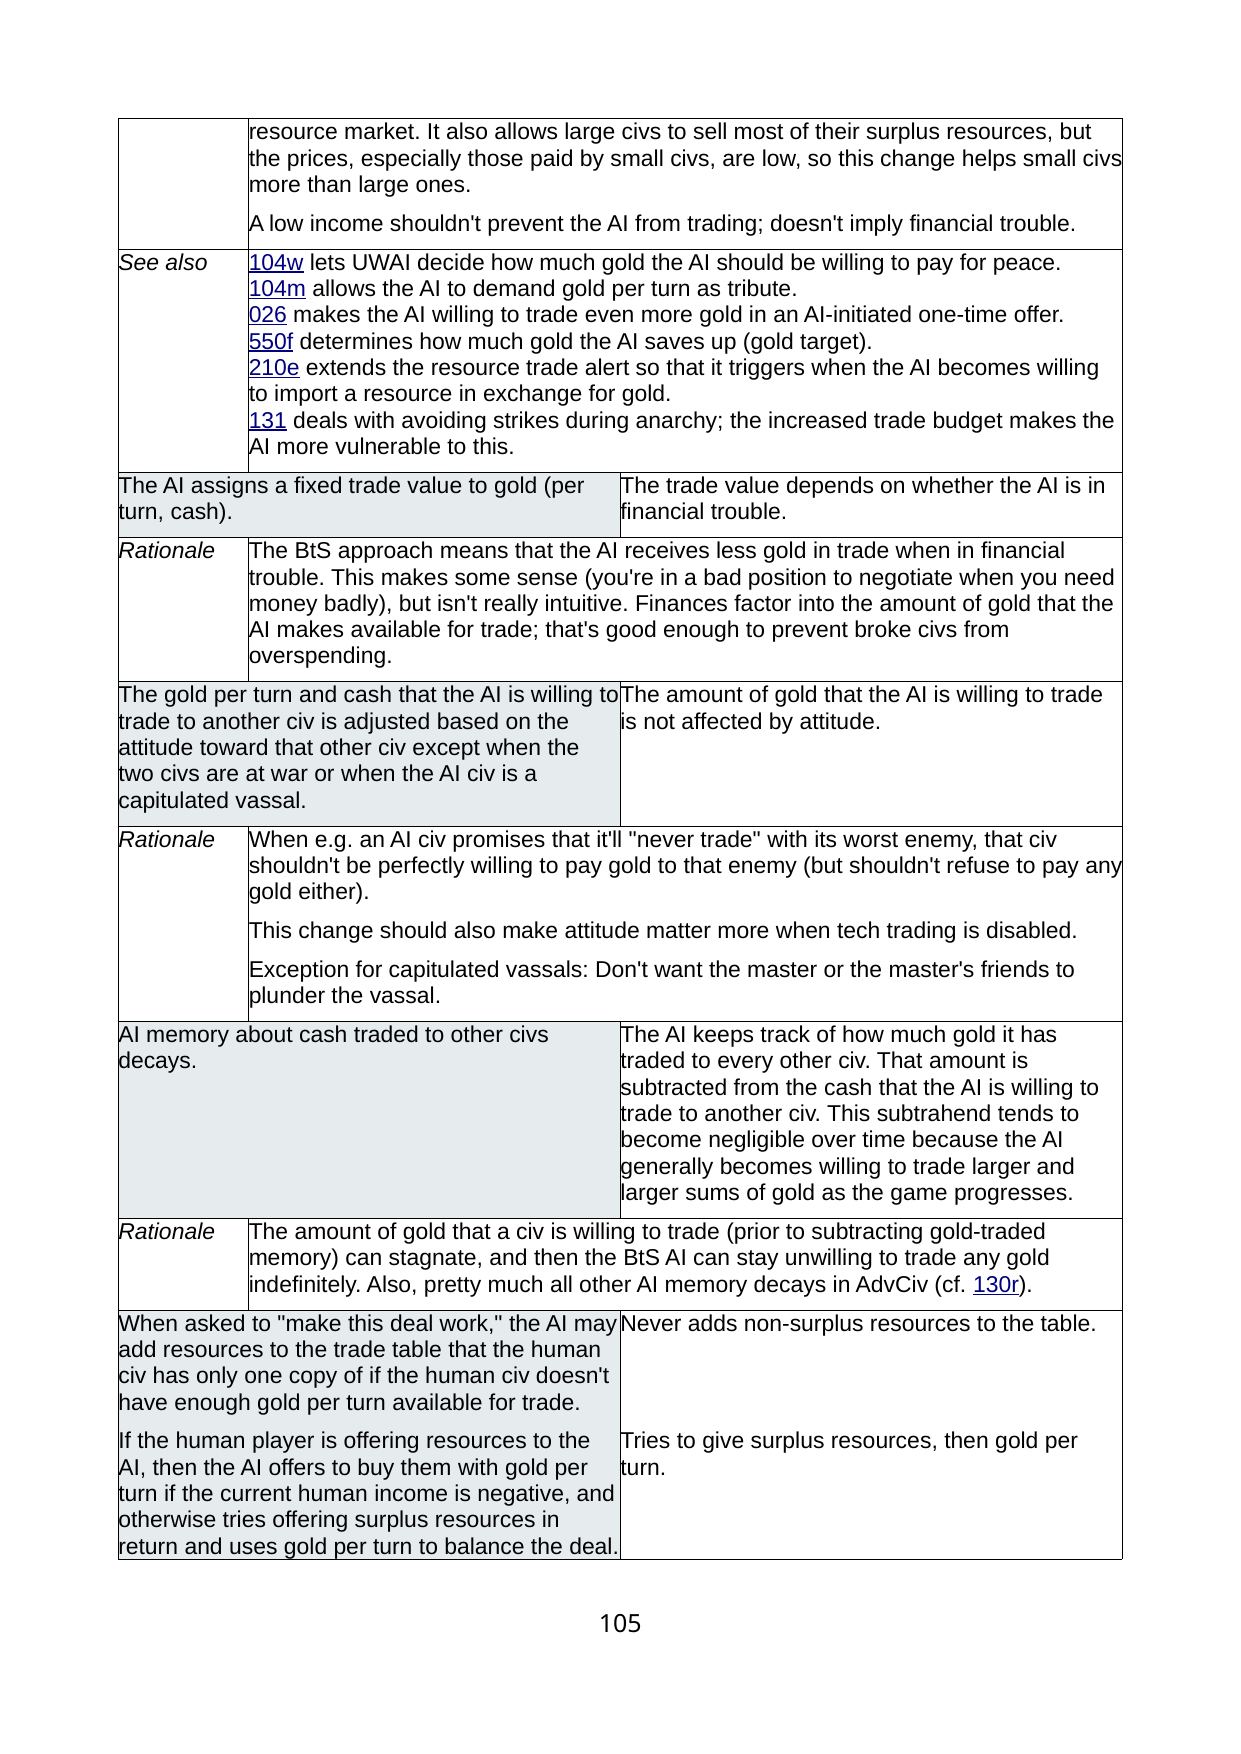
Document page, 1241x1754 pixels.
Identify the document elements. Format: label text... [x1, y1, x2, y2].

table_cell The AI assigns a fixed trade value to gold (per turn, cash). [119, 473, 620, 537]
table_cell Rationale [119, 538, 248, 681]
table_cell The BtS approach means that the AI receives less gold in trade when in financial trouble. This makes some sense (you're in a bad position to negotiate when you need money badly), but isn't really intuitive. Finances factor into the amount of gold that the AI makes available for trade; that's good enough to prevent broke civs from overspending. [249, 538, 1122, 681]
table_cell See also [119, 250, 248, 472]
table_cell The trade value depends on whether the AI is in financial trouble. [621, 473, 1122, 537]
table_cell The amount of gold that a civ is willing to trade (prior to subtracting gold-traded memory) can stagnate, and then the BtS AI can stay unwilling to trade any gold indefinitely. Also, pretty much all other AI memory decays in AdvCiv (cf. 130r). [249, 1219, 1122, 1309]
table_cell Rationale [119, 1219, 248, 1309]
table_cell When asked to "make this deal work," the AI may add resources to the trade table that the human civ has only one copy of if the human civ doesn't have enough gold per turn available for trade. If the human player is offering resources to the AI, then the AI offers to buy them with gold per turn if the current human income is negative, and otherwise tries offering surplus resources in return and uses gold per turn to balance the deal. [119, 1311, 620, 1559]
table_cell AI memory about cash traded to other civs decays. [119, 1022, 620, 1218]
table_cell The amount of gold that the AI is willing to trade is not affected by attitude. [621, 682, 1122, 826]
table_cell The AI keeps track of how much gold it has traded to every other civ. That amount is subtracted from the cash that the AI is willing to trade to another civ. This subtrahend tends to become negligible over time because the AI generally becomes willing to trade larger and larger sums of gold as the game progresses. [621, 1022, 1122, 1218]
table_cell Rationale [119, 827, 248, 1021]
table_cell 104w lets UWAI decide how much gold the AI should be willing to pay for peace. 104m allows the AI to demand gold per turn as tribute. 026 makes the AI willing to trade even more gold in an AI-initiated one-time offer. 550f determines how much gold the AI saves up (gold target). 210e extends the resource trade alert so that it triggers when the AI becomes willing to import a resource in exchange for gold. 131 deals with avoiding strikes during anarchy; the increased trade budget makes the AI more vulnerable to this. [249, 250, 1122, 472]
table_cell resource market. It also allows large civs to sell most of their surplus resources, but the prices, especially those paid by small civs, are low, so this change helps small civs more than large ones. A low income shouldn't prevent the AI from trading; doesn't imply financial trouble. [249, 119, 1122, 248]
table_cell The gold per turn and cash that the AI is willing to trade to another civ is adjusted based on the attitude toward that other civ except when the two civs are at war or when the AI civ is a capitulated vassal. [119, 682, 620, 826]
table_cell Never adds non-surplus resources to the table. Tries to give surplus resources, then gold per turn. [621, 1311, 1122, 1559]
table_cell When e.g. an AI civ promises that it'll "never trade" with its worst enemy, that civ shouldn't be perfectly willing to pay gold to that enemy (but shouldn't refuse to pay any gold either). This change should also make attitude matter more when tech trading is disabled. Exception for capitulated vassals: Don't want the master or the master's friends to plunder the vassal. [249, 827, 1122, 1021]
table_cell [119, 119, 248, 248]
